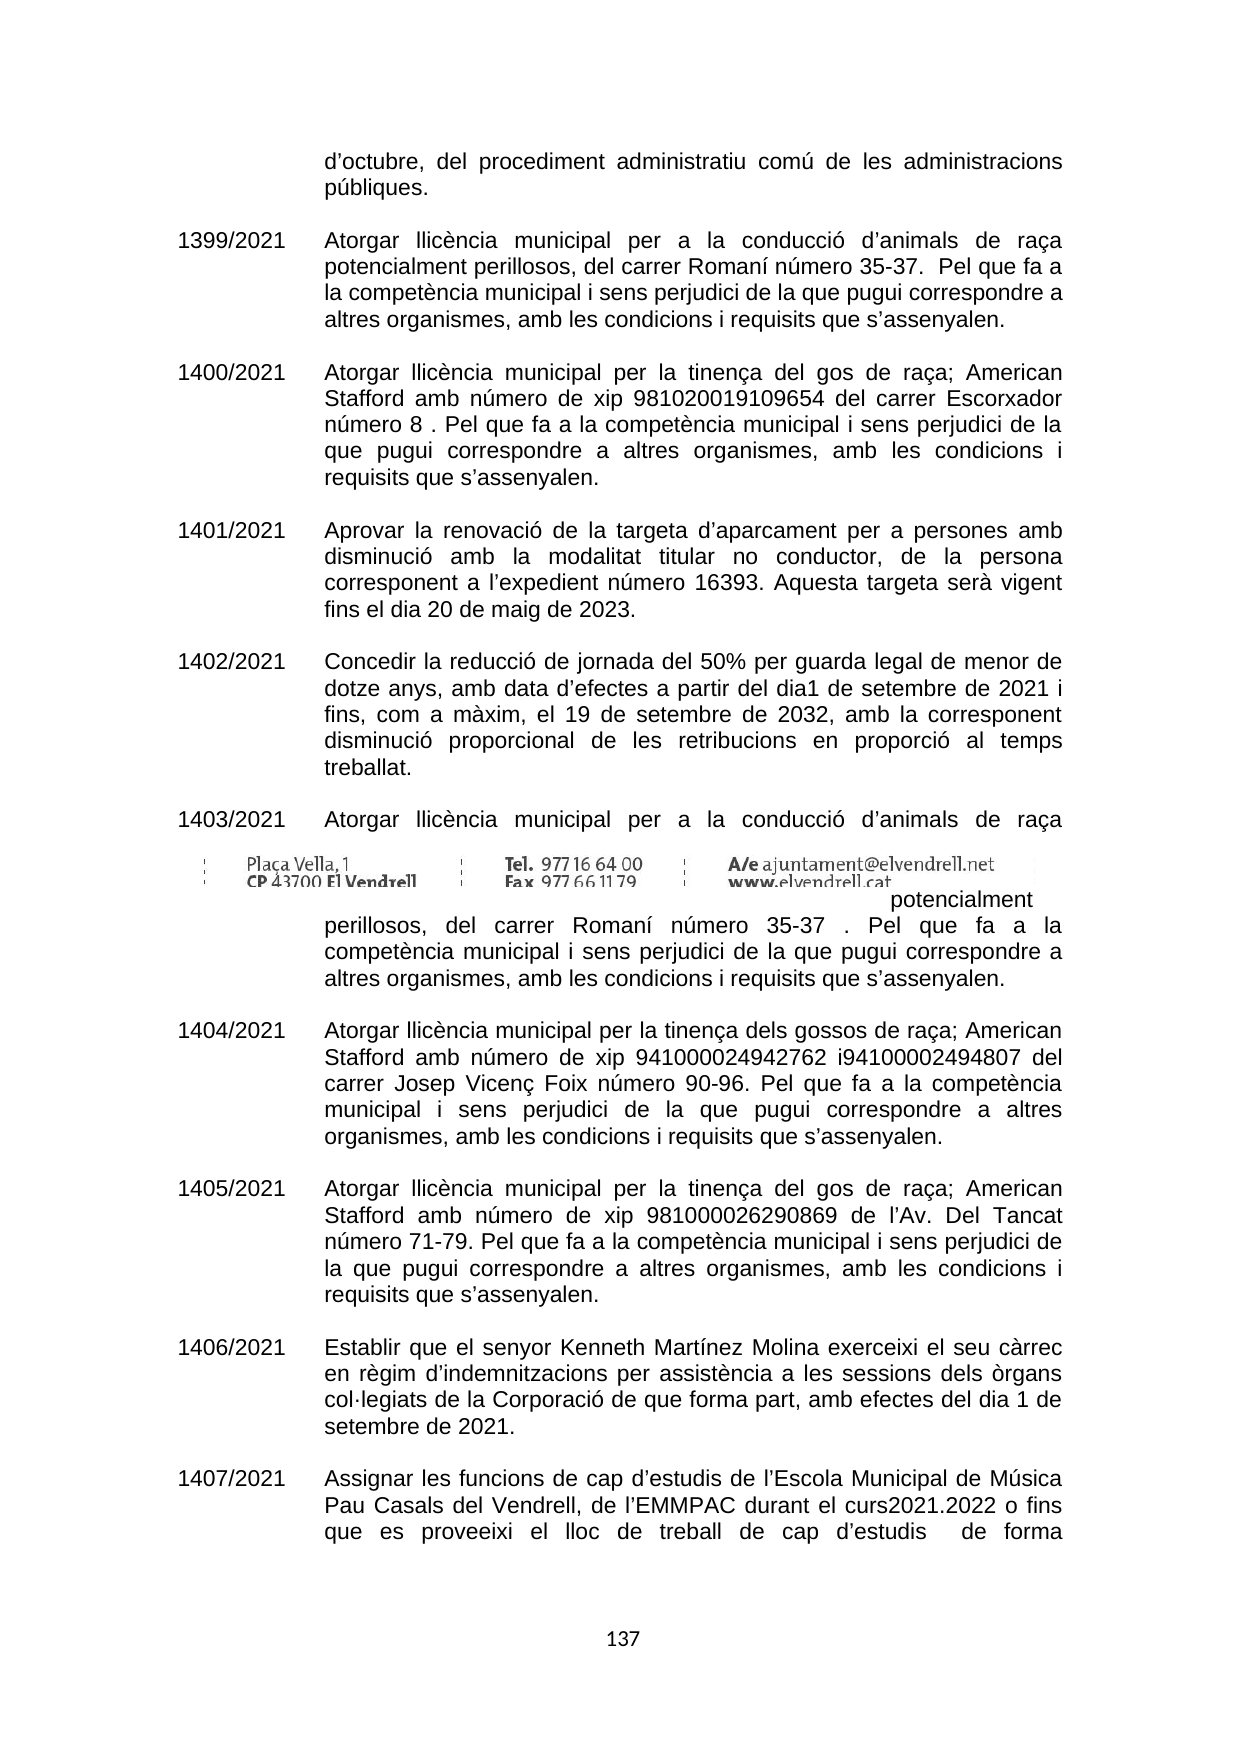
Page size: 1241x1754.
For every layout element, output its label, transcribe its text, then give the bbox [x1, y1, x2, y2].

text 1405/2021 Atorgar llicència municipal per la tinença del gos de raça; American Stafford amb número de xip 981000026290869 de l’Av. Del Tancat número 71-79. Pel que fa a la competència municipal i sens perjudici de la que pugui correspondre a altres organismes, amb les condicions i requisits que s’assenyalen. [177, 1175, 1063, 1307]
text 1407/2021 Assignar les funcions de cap d’estudis de l’Escola Municipal de Música Pau Casals del Vendrell, de l’EMMPAC durant el curs2021.2022 o fins que es proveeixi el lloc de treball de cap d’estudis de forma [177, 1465, 1063, 1544]
text 1403/2021 Atorgar llicència municipal per a la conducció d’animals de raça potencialment perillosos, del carrer Romaní número 35-37 . Pel que fa a la competència municipal i sens perjudici de la que pugui correspondre a altres organismes, amb les condicions i requisits que s’assenyalen. [177, 806, 1063, 991]
text 1400/2021 Atorgar llicència municipal per la tinença del gos de raça; American Stafford amb número de xip 981020019109654 del carrer Escorxador número 8 . Pel que fa a la competència municipal i sens perjudici de la que pugui correspondre a altres organismes, amb les condicions i requisits que s’assenyalen. [177, 358, 1063, 490]
text 1402/2021 Concedir la reducció de jornada del 50% per guarda legal de menor de dotze anys, amb data d’efectes a partir del dia1 de setembre de 2021 i fins, com a màxim, el 19 de setembre de 2032, amb la corresponent disminució proporcional de les retribucions en proporció al temps treballat. [177, 648, 1063, 780]
text 1406/2021 Establir que el senyor Kenneth Martínez Molina exerceixi el seu càrrec en règim d’indemnitzacions per assistència a les sessions dels òrgans col·legiats de la Corporació de que forma part, amb efectes del dia 1 de setembre de 2021. [177, 1333, 1063, 1439]
text 1399/2021 Atorgar llicència municipal per a la conducció d’animals de raça potencialment perillosos, del carrer Romaní número 35-37. Pel que fa a la competència municipal i sens perjudici de la que pugui correspondre a altres organismes, amb les condicions i requisits que s’assenyalen. [177, 227, 1063, 332]
text 1401/2021 Aprovar la renovació de la targeta d’aparcament per a persones amb disminució amb la modalitat titular no conductor, de la persona corresponent a l’expedient número 16393. Aquesta targeta serà vigent fins el dia 20 de maig de 2023. [177, 517, 1063, 622]
text d’octubre, del procediment administratiu comú de les administracions públiques. [177, 148, 1063, 200]
text 1404/2021 Atorgar llicència municipal per la tinença dels gossos de raça; American Stafford amb número de xip 941000024942762 i94100002494807 del carrer Josep Vicenç Foix número 90-96. Pel que fa a la competència municipal i sens perjudici de la que pugui correspondre a altres organismes, amb les condicions i requisits que s’assenyalen. [177, 1017, 1063, 1149]
